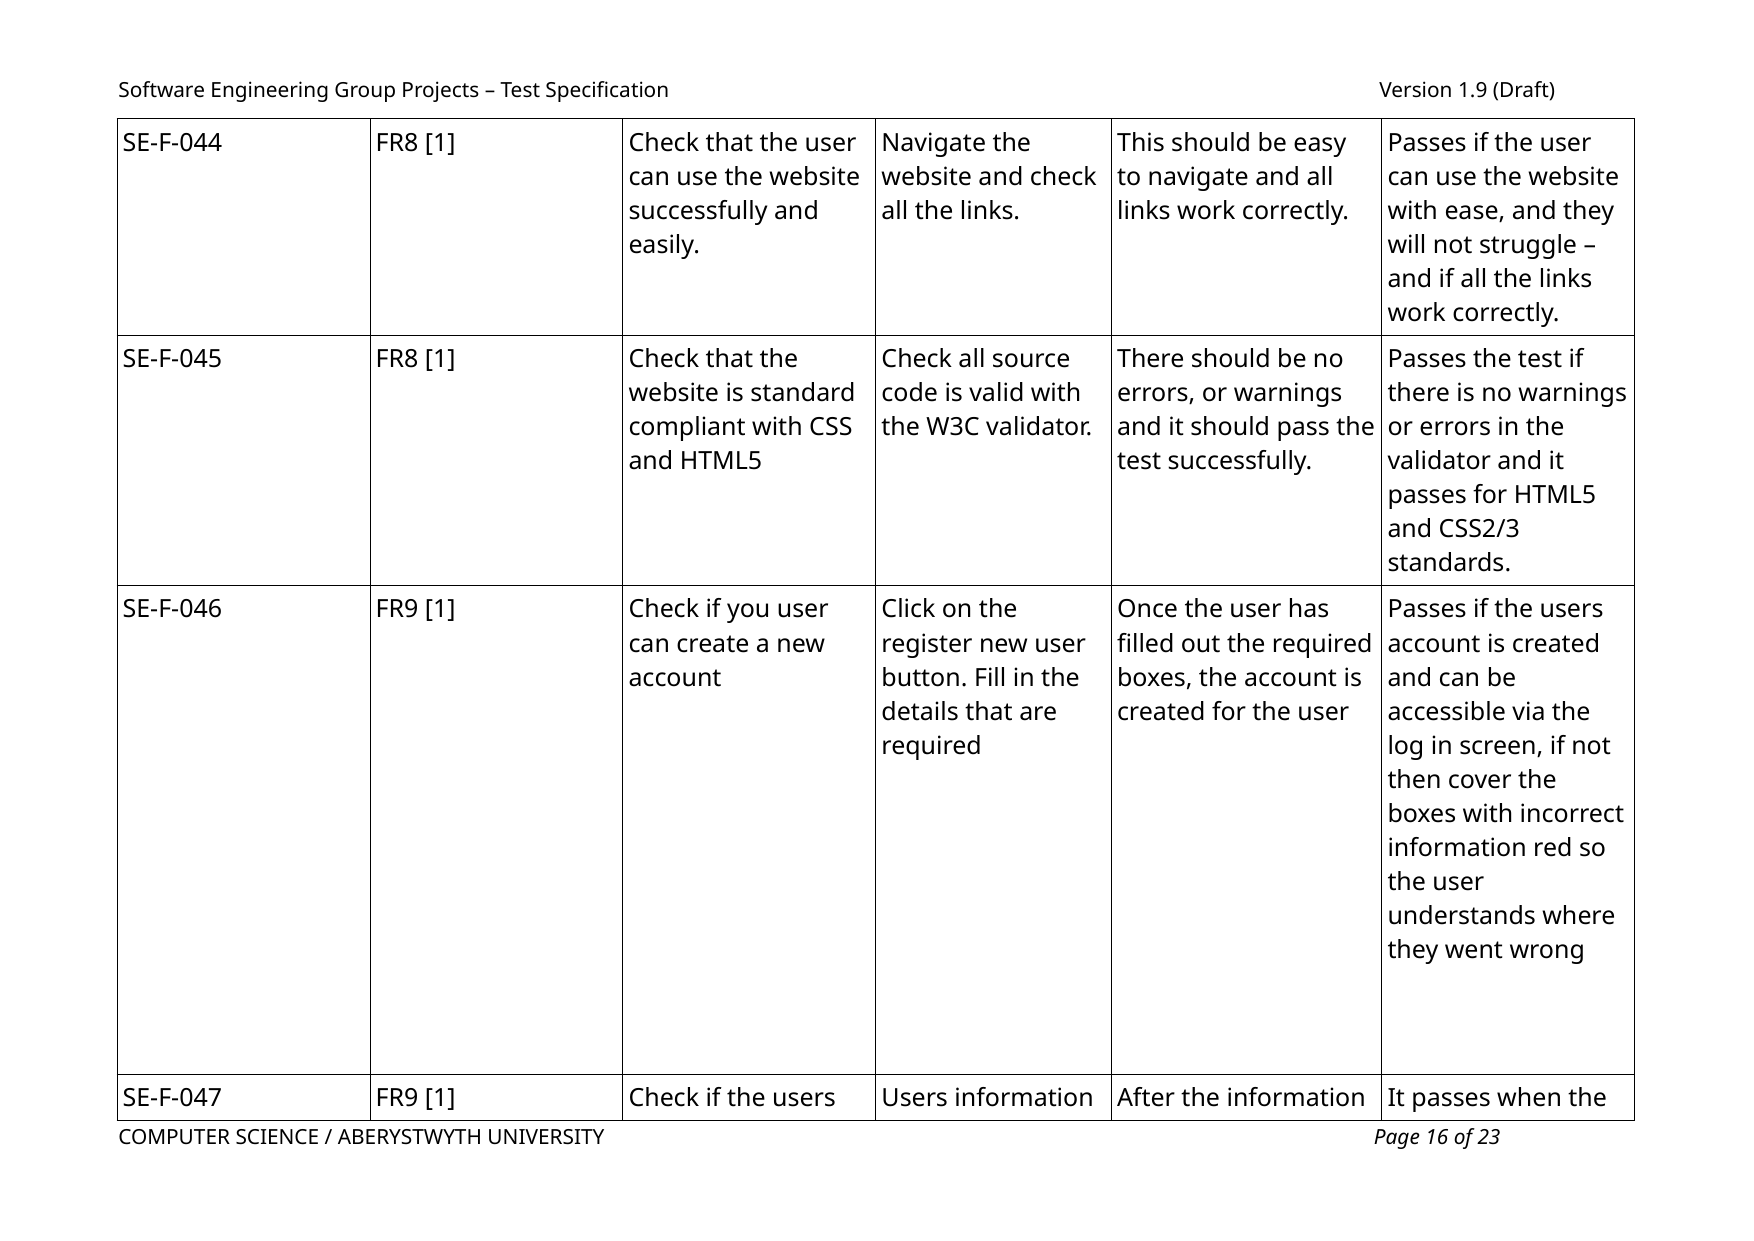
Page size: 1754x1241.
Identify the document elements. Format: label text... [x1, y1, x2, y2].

table_cell SE-F-046 [118, 586, 370, 1074]
table_cell Click on the register new user button. Fill in the details that are required [876, 586, 1111, 1074]
table_cell Once the user has filled out the required boxes, the account is created for the user [1112, 586, 1381, 1074]
table_cell SE-F-047 [118, 1075, 370, 1120]
table_cell Check that the website is standard compliant with CSS and HTML5 [623, 336, 875, 585]
table_cell Passes the test if there is no warnings or errors in the validator and it passes for HTML5 and CSS2/3 standards. [1382, 336, 1634, 585]
table_cell SE-F-044 [118, 119, 370, 334]
table_cell Check that the user can use the website successfully and easily. [623, 119, 875, 334]
table_cell Navigate the website and check all the links. [876, 119, 1111, 334]
table_cell FR9 [1] [371, 586, 622, 1074]
table_cell Users information [876, 1075, 1111, 1120]
table_cell Check if the users [623, 1075, 875, 1120]
table_cell This should be easy to navigate and all links work correctly. [1112, 119, 1381, 334]
table_cell There should be no errors, or warnings and it should pass the test successfully. [1112, 336, 1381, 585]
table_cell FR8 [1] [371, 119, 622, 334]
table_cell Check all source code is valid with the W3C validator. [876, 336, 1111, 585]
table_cell After the information [1112, 1075, 1381, 1120]
table_cell Check if you user can create a new account [623, 586, 875, 1074]
table_cell SE-F-045 [118, 336, 370, 585]
table_cell FR9 [1] [371, 1075, 622, 1120]
table_cell Passes if the users account is created and can be accessible via the log in screen, if not then cover the boxes with incorrect information red so the user understands where they went wrong [1382, 586, 1634, 1074]
table_cell Passes if the user can use the website with ease, and they will not struggle – and if all the links work correctly. [1382, 119, 1634, 334]
table_cell It passes when the [1382, 1075, 1634, 1120]
table_cell FR8 [1] [371, 336, 622, 585]
